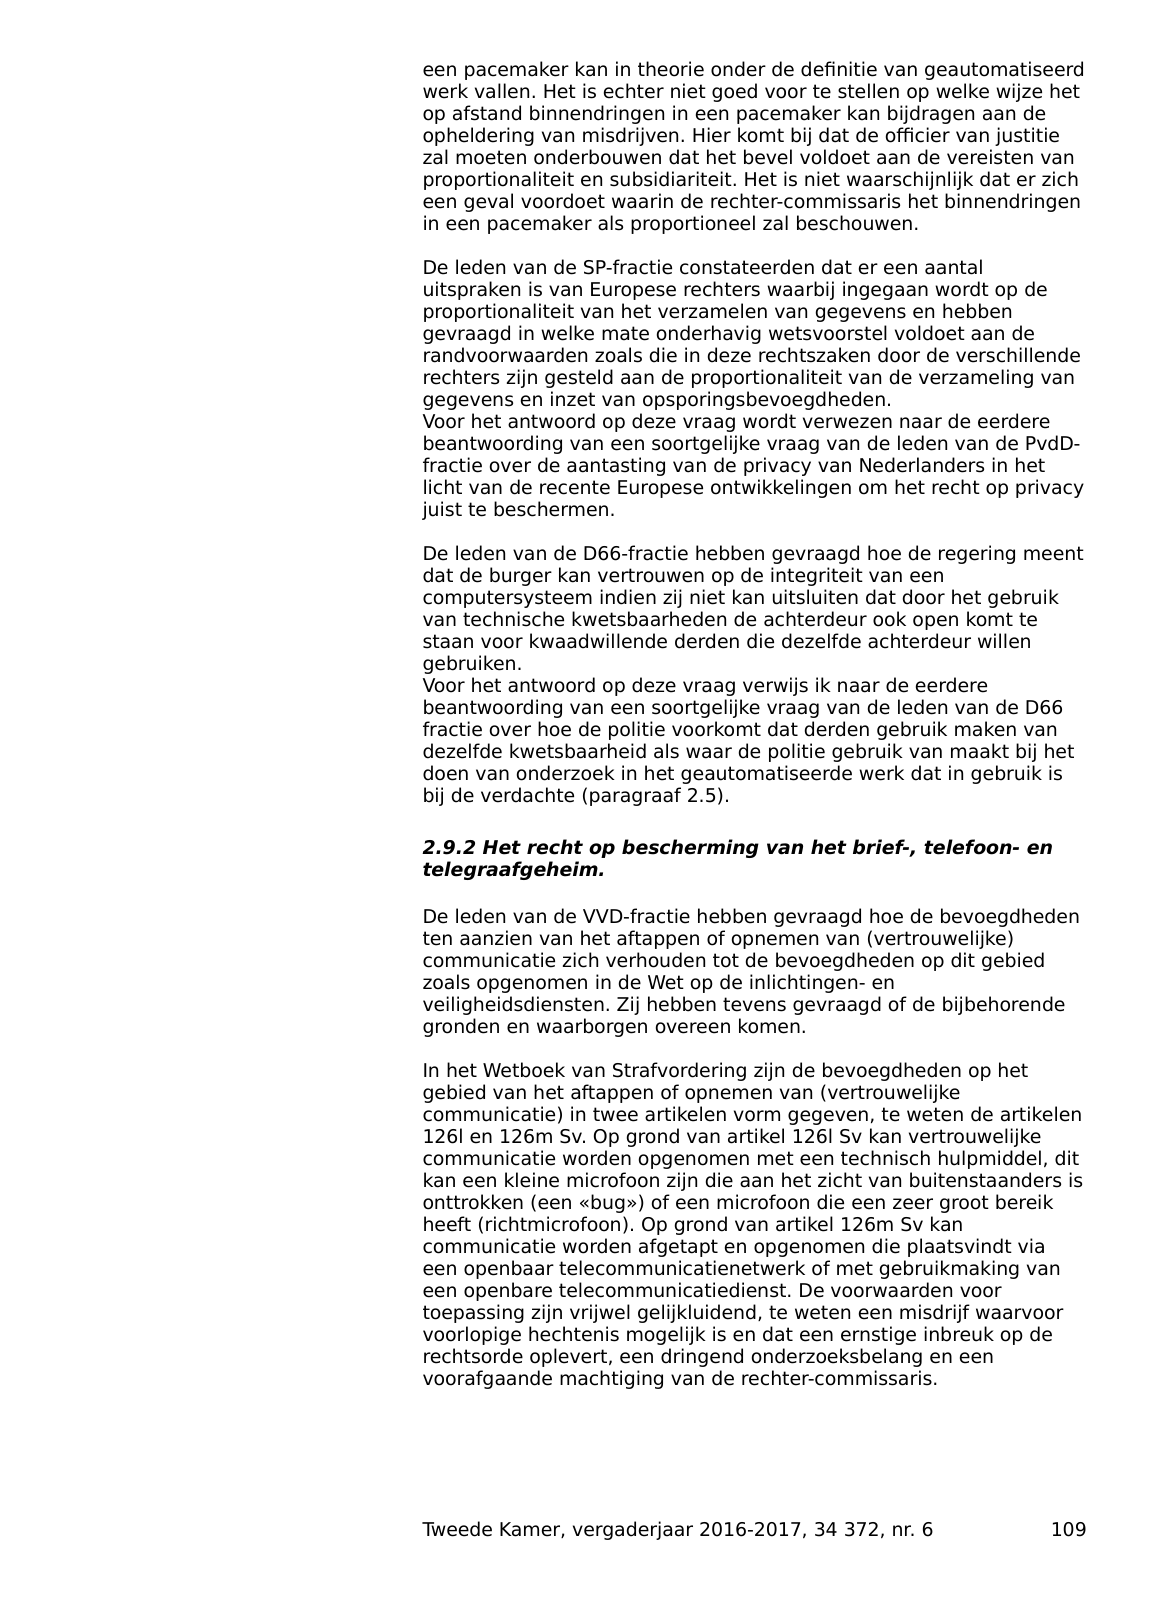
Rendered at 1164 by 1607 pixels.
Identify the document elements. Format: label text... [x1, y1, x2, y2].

subtitle 2.9.2 Het recht op bescherming van het brief-, telefoon- en telegraafgeheim. [422, 837, 1087, 881]
text Voor het antwoord op deze vraag wordt verwezen naar de eerdere beantwoording van een soortgelijke vraag van de leden van de PvdD-fractie over de aantasting van de privacy van Nederlanders in het licht van de recente Europese ontwikkelingen om het recht op privacy juist te beschermen. [422, 411, 1087, 521]
text In het Wetboek van Strafvordering zijn de bevoegdheden op het gebied van het aftappen of opnemen van (vertrouwelijke communicatie) in twee artikelen vorm gegeven, te weten de artikelen 126l en 126m Sv. Op grond van artikel 126l Sv kan vertrouwelijke communicatie worden opgenomen met een technisch hulpmiddel, dit kan een kleine microfoon zijn die aan het zicht van buitenstaanders is onttrokken (een «bug») of een microfoon die een zeer groot bereik heeft (richtmicrofoon). Op grond van artikel 126m Sv kan communicatie worden afgetapt en opgenomen die plaatsvindt via een openbaar telecommunicatienetwerk of met gebruikmaking van een openbare telecommunicatiedienst. De voorwaarden voor toepassing zijn vrijwel gelijkluidend, te weten een misdrijf waarvoor voorlopige hechtenis mogelijk is en dat een ernstige inbreuk op de rechtsorde oplevert, een dringend onderzoeksbelang en een voorafgaande machtiging van de rechter-commissaris. [422, 1060, 1087, 1389]
text De leden van de SP-fractie constateerden dat er een aantal uitspraken is van Europese rechters waarbij ingegaan wordt op de proportionaliteit van het verzamelen van gegevens en hebben gevraagd in welke mate onderhavig wetsvoorstel voldoet aan de randvoorwaarden zoals die in deze rechtszaken door de verschillende rechters zijn gesteld aan de proportionaliteit van de verzameling van gegevens en inzet van opsporingsbevoegdheden. [422, 257, 1087, 411]
text De leden van de D66-fractie hebben gevraagd hoe de regering meent dat de burger kan vertrouwen op de integriteit van een computersysteem indien zij niet kan uitsluiten dat door het gebruik van technische kwetsbaarheden de achterdeur ook open komt te staan voor kwaadwillende derden die dezelfde achterdeur willen gebruiken. [422, 543, 1087, 675]
text Voor het antwoord op deze vraag verwijs ik naar de eerdere beantwoording van een soortgelijke vraag van de leden van de D66 fractie over hoe de politie voorkomt dat derden gebruik maken van dezelfde kwetsbaarheid als waar de politie gebruik van maakt bij het doen van onderzoek in het geautomatiseerde werk dat in gebruik is bij de verdachte (paragraaf 2.5). [422, 675, 1087, 807]
text een pacemaker kan in theorie onder de definitie van geautomatiseerd werk vallen. Het is echter niet goed voor te stellen op welke wijze het op afstand binnendringen in een pacemaker kan bijdragen aan de opheldering van misdrijven. Hier komt bij dat de officier van justitie zal moeten onderbouwen dat het bevel voldoet aan de vereisten van proportionaliteit en subsidiariteit. Het is niet waarschijnlijk dat er zich een geval voordoet waarin de rechter-commissaris het binnendringen in een pacemaker als proportioneel zal beschouwen. [422, 59, 1087, 235]
text De leden van de VVD-fractie hebben gevraagd hoe de bevoegdheden ten aanzien van het aftappen of opnemen van (vertrouwelijke) communicatie zich verhouden tot de bevoegdheden op dit gebied zoals opgenomen in de Wet op de inlichtingen- en veiligheidsdiensten. Zij hebben tevens gevraagd of de bijbehorende gronden en waarborgen overeen komen. [422, 906, 1087, 1038]
